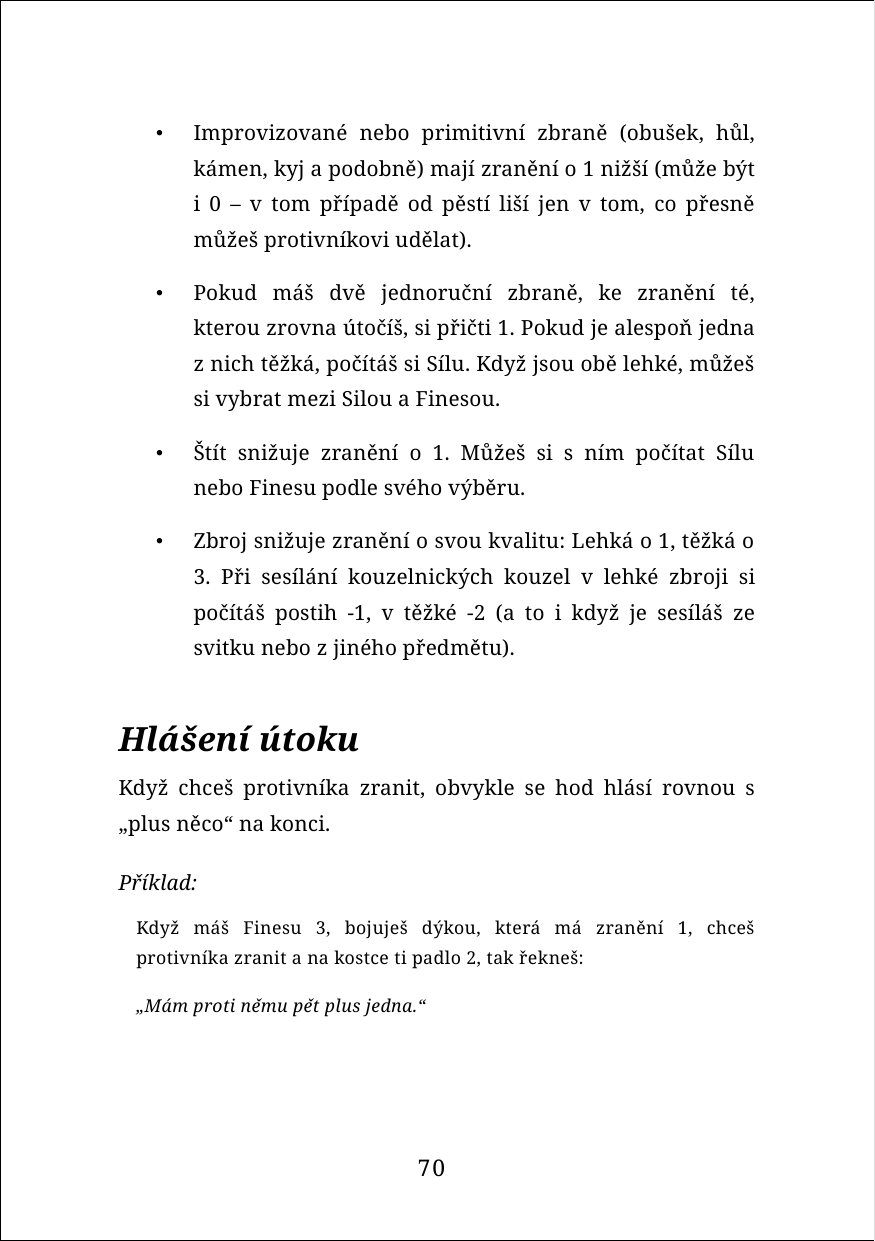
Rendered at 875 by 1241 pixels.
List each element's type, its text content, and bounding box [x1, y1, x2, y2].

text Příklad: [118, 868, 756, 896]
text „Mám proti němu pět plus jedna.“ [136, 993, 756, 1017]
subtitle Hlášení útoku [118, 716, 756, 761]
list Pokud máš dvě jednoruční zbraně, ke zranění té, kterou zrovna útočíš, si přičti 1. Pokud je alespoň jedna z nich těžká, počítáš si Sílu. Když jsou obě lehké, můžeš si vybrat mezi Silou a Finesou. [156, 278, 756, 413]
list Štít snižuje zranění o 1. Můžeš si s ním počítat Sílu nebo Finesu podle svého výběru. [156, 438, 756, 502]
list Zbroj snižuje zranění o svou kvalitu: Lehká o 1, těžká o 3. Při sesílání kouzelnických kouzel v lehké zbroji si počítáš postih -1, v těžké -2 (a to i když je sesíláš ze svitku nebo z jiného předmětu). [156, 527, 756, 662]
text Když máš Finesu 3, bojuješ dýkou, která má zranění 1, chceš protivníka zranit a na kostce ti padlo 2, tak řekneš: [136, 915, 756, 969]
text Když chceš protivníka zranit, obvykle se hod hlásí rovnou s „plus něco“ na konci. [118, 773, 756, 837]
list Improvizované nebo primitivní zbraně (obušek, hůl, kámen, kyj a podobně) mají zranění o 1 nižší (může být i 0 – v tom případě od pěstí liší jen v tom, co přesně můžeš protivníkovi udělat). [156, 118, 756, 253]
